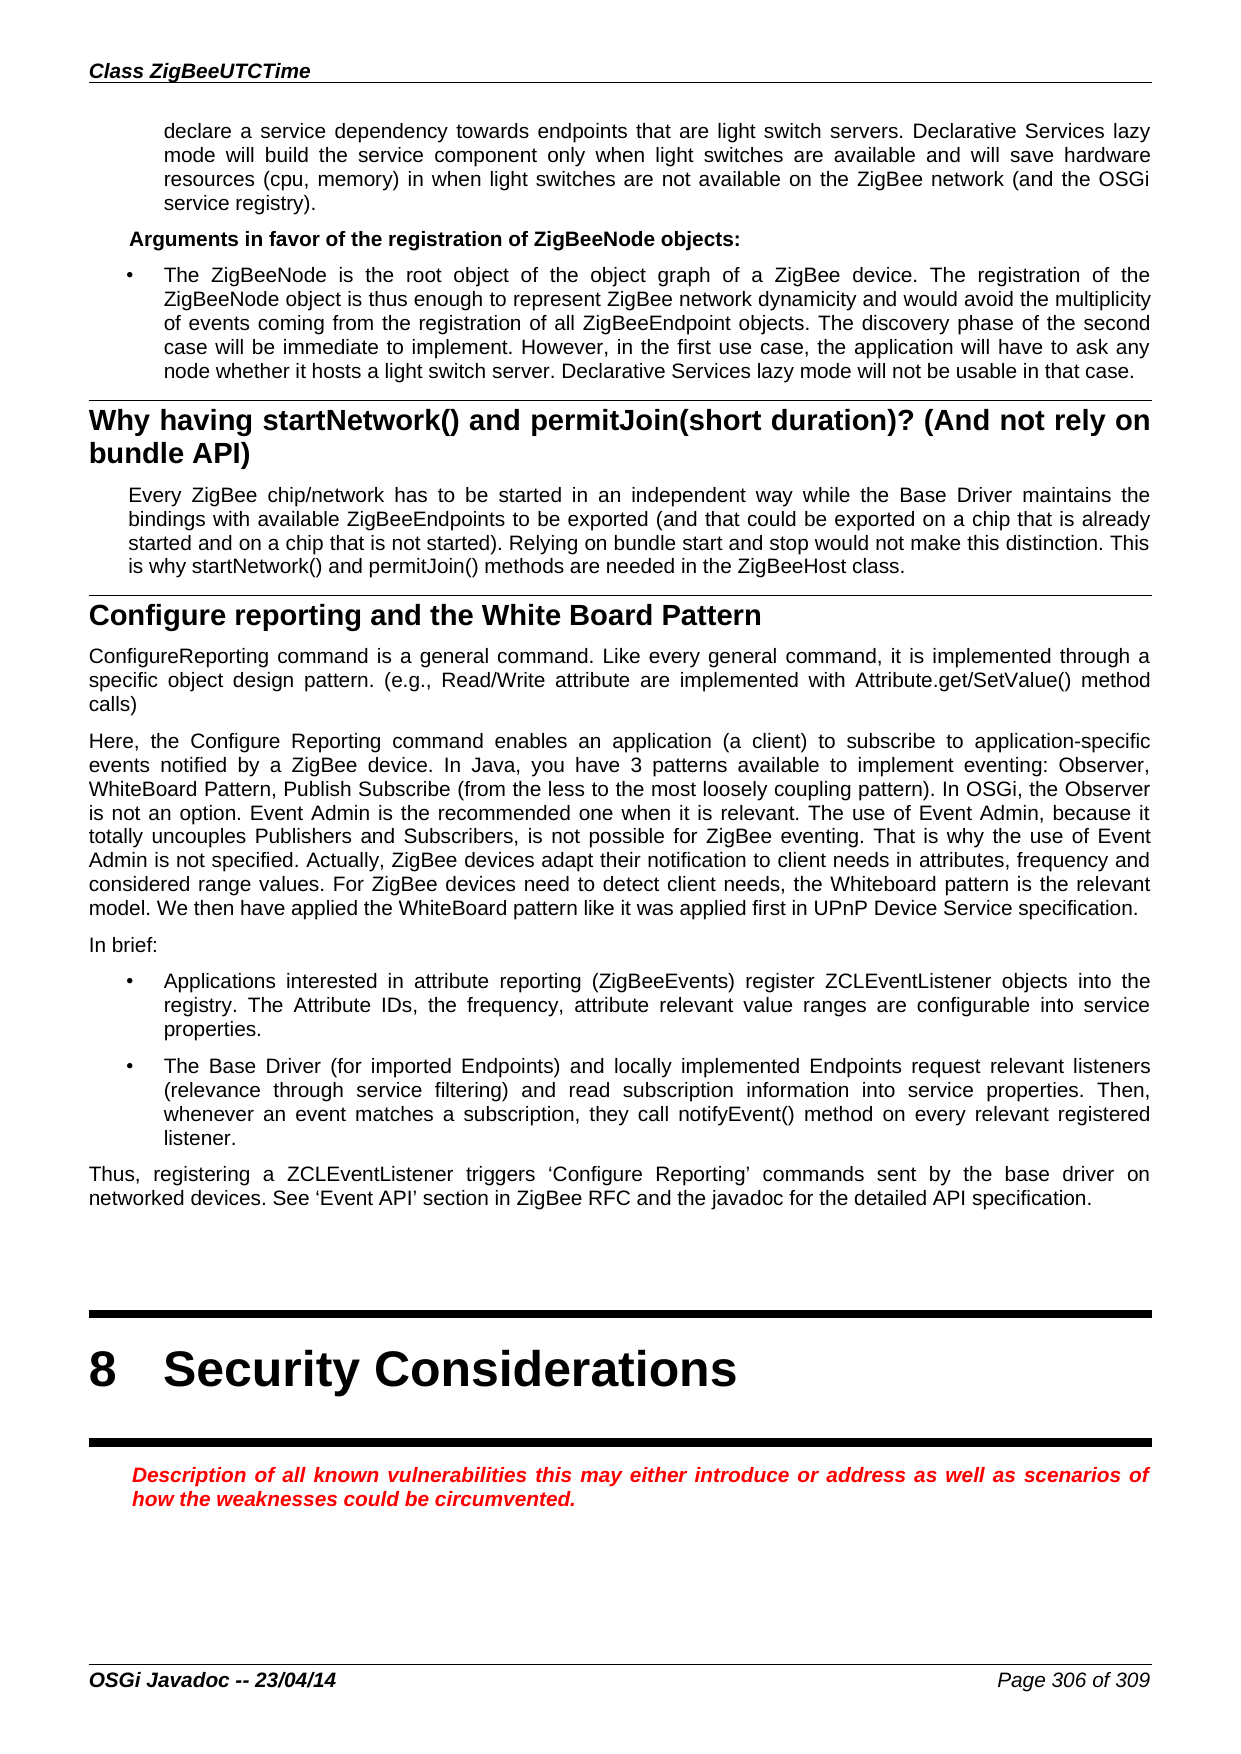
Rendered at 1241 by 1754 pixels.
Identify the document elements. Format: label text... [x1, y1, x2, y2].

list The Base Driver (for imported Endpoints) and locally implemented Endpoints request relevant listeners (relevance through service filtering) and read subscription information into service properties. Then, whenever an event matches a subscription, they call notifyEvent() method on every relevant registered listener. [126, 1054, 1152, 1149]
list declare a service dependency towards endpoints that are light switch servers. Declarative Services lazy mode will build the service component only when light switches are available and will save hardware resources (cpu, memory) in when light switches are not available on the ZigBee network (and the OSGi service registry). [126, 118, 1152, 214]
list The ZigBeeNode is the root object of the object graph of a ZigBee device. The registration of the ZigBeeNode object is thus enough to represent ZigBee network dynamicity and would avoid the multiplicity of events coming from the registration of all ZigBeeEndpoint objects. The discovery phase of the second case will be immediate to implement. However, in the first use case, the application will have to ask any node whether it hosts a light switch server. Declarative Services lazy mode will not be usable in that case. [126, 263, 1152, 383]
text ConfigureReporting command is a general command. Like every general command, it is implemented through a specific object design pattern. (e.g., Read/Write attribute are implemented with Attribute.get/SetValue() method calls) [88, 644, 1152, 716]
list Thus, registering a ZCLEventListener triggers ‘Configure Reporting’ commands sent by the base driver on networked devices. See ‘Event API’ section in ZigBee RFC and the javadoc for the detailed API specification. [88, 1162, 1152, 1210]
subtitle Why having startNetwork() and permitJoin(short duration)? (And not rely on bundle API) [88, 401, 1152, 470]
text Every ZigBee chip/network has to be started in an independent way while the Base Driver maintains the bindings with available ZigBeeEndpoints to be exported (and that could be exported on a chip that is already started and on a chip that is not started). Relying on bundle start and stop would not make this distinction. This is why startNetwork() and permitJoin() methods are needed in the ZigBeeHost class. [128, 482, 1152, 578]
text Description of all known vulnerabilities this may either introduce or address as well as scenarios of how the weaknesses could be circumvented. [132, 1463, 1152, 1511]
list Applications interested in attribute reporting (ZigBeeEvents) register ZCLEventListener objects into the registry. The Attribute IDs, the frequency, attribute relevant value ranges are configurable into service properties. [126, 969, 1152, 1041]
subtitle Security Considerations [88, 1311, 1152, 1447]
text Here, the Configure Reporting command enables an application (a client) to subscribe to application-specific events notified by a ZigBee device. In Java, you have 3 patterns available to implement eventing: Observer, WhiteBoard Pattern, Publish Subscribe (from the less to the most loosely coupling pattern). In OSGi, the Observer is not an option. Event Admin is the recommended one when it is relevant. The use of Event Admin, because it totally uncouples Publishers and Subscribers, is not possible for ZigBee eventing. That is why the use of Event Admin is not specified. Actually, ZigBee devices adapt their notification to client needs in attributes, frequency and considered range values. For ZigBee devices need to detect client needs, the Whiteboard pattern is the relevant model. We then have applied the WhiteBoard pattern like it was applied first in UPnP Device Service specification. [88, 728, 1152, 920]
subtitle Configure reporting and the White Board Pattern [88, 596, 1152, 632]
text Arguments in favor of the registration of ZigBeeNode objects: [129, 227, 1152, 251]
text In brief: [88, 933, 1152, 957]
